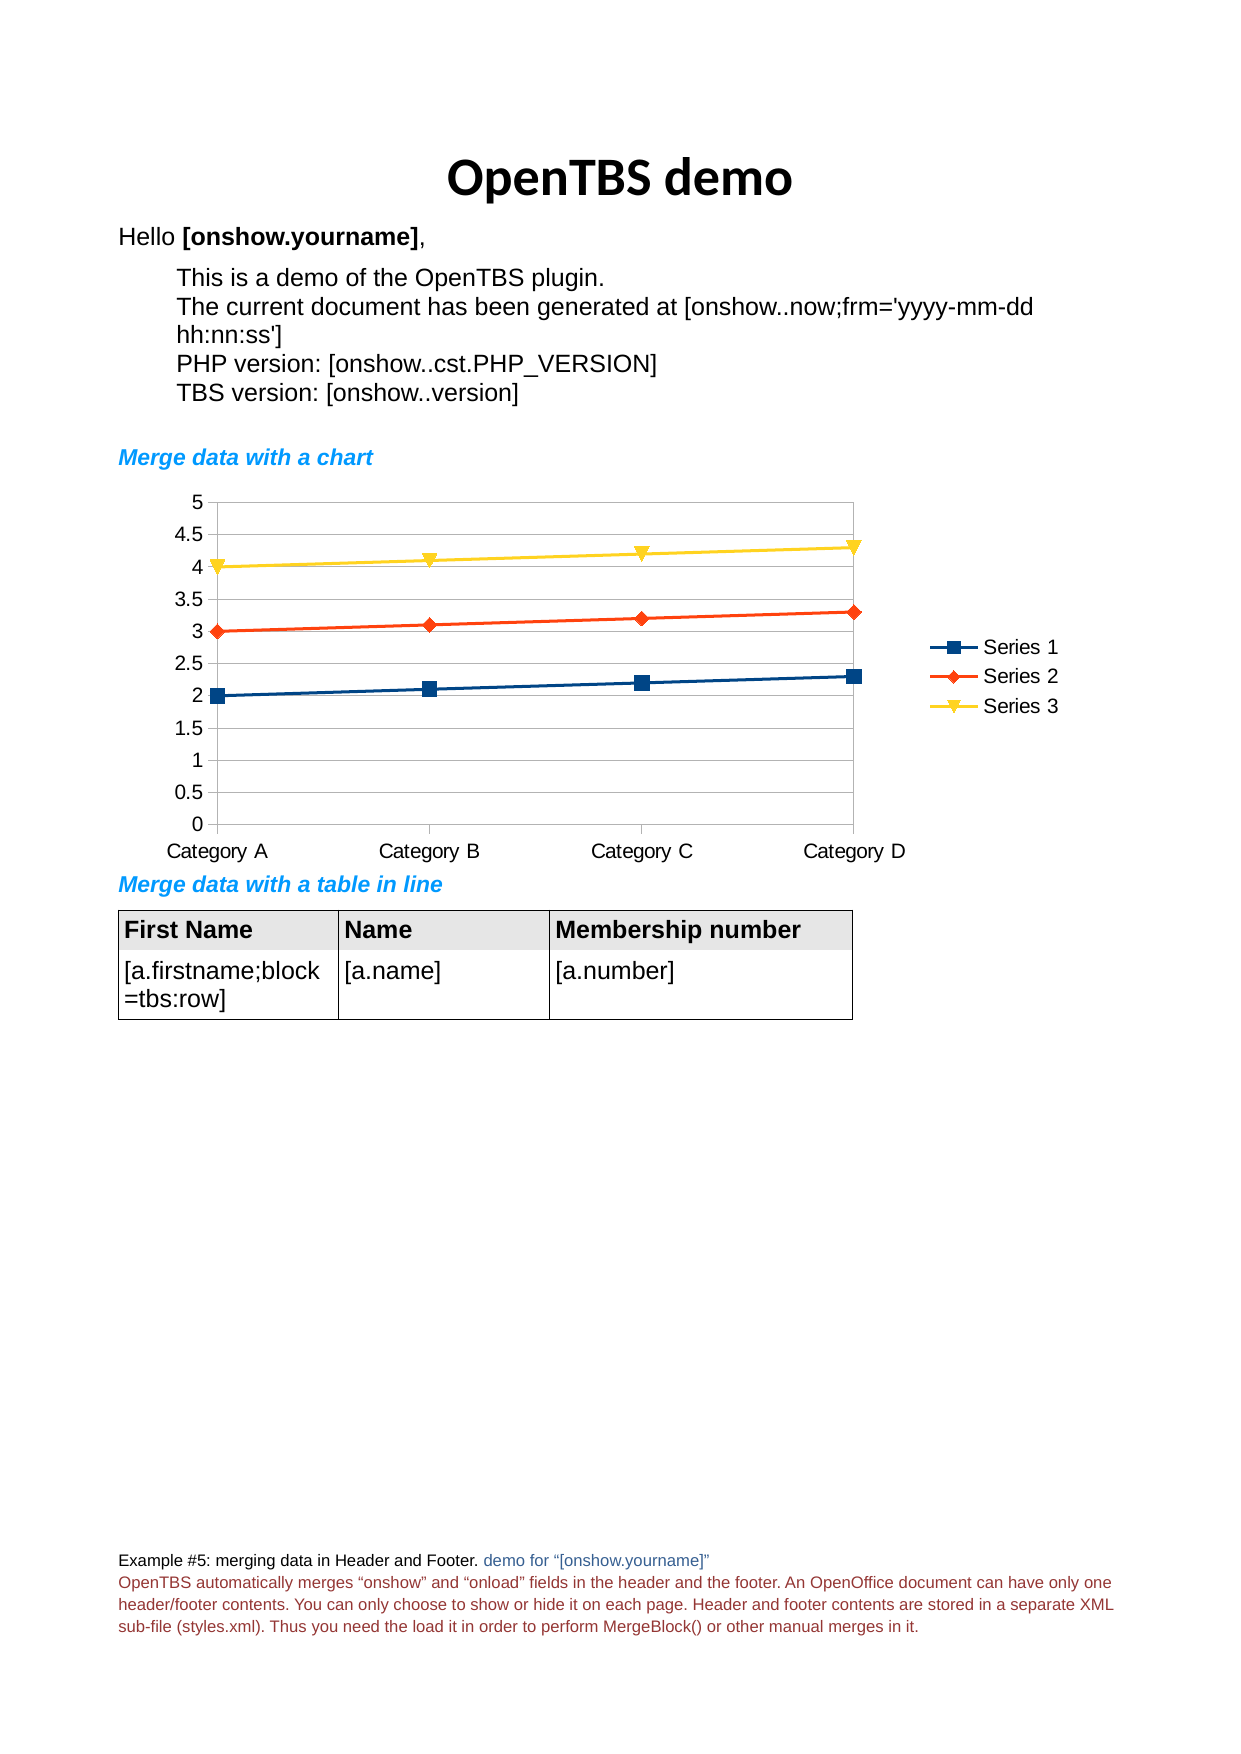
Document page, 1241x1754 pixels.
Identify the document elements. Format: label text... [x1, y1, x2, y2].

text Hello [onshow.yourname], [118, 222, 1122, 251]
subtitle OpenTBS demo [118, 143, 1122, 209]
subtitle Merge data with a table in line [118, 508, 1122, 897]
table_cell [a.number] [550, 950, 852, 1019]
subtitle Merge data with a chart [118, 444, 1122, 471]
table_cell [a.firstname;block=tbs:row] [119, 950, 338, 1019]
table_header First Name [119, 911, 338, 950]
text This is a demo of the OpenTBS plugin. The current document has been generated at [onshow..now;frm='yyyy-mm-dd hh:nn:ss'] PHP version: [onshow..cst.PHP_VERSION] TBS version: [onshow..version] [176, 263, 1122, 407]
table_header Membership number [550, 911, 852, 950]
table_header Name [339, 911, 549, 950]
table_cell [a.name] [339, 950, 549, 1019]
